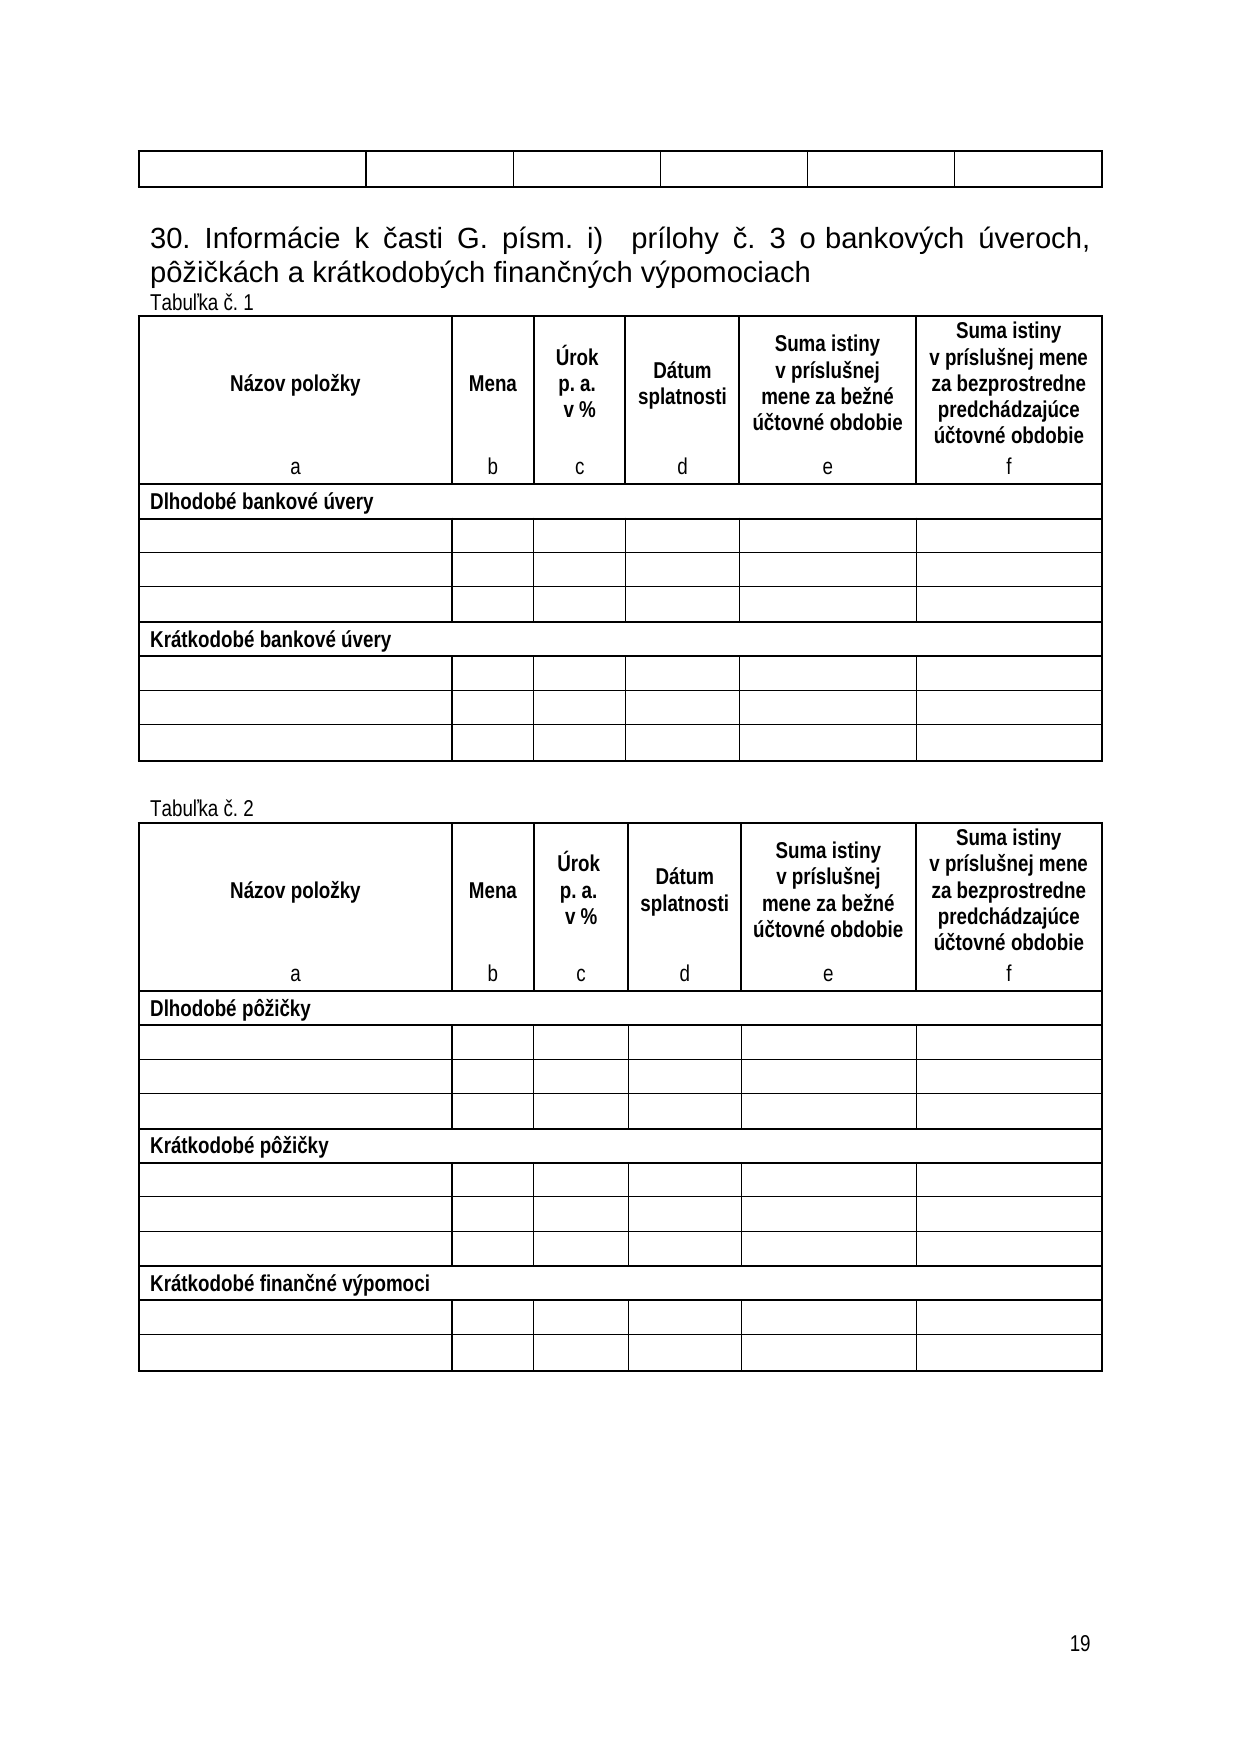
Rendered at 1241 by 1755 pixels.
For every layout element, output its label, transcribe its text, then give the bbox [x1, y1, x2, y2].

table_cell [917, 1232, 1101, 1265]
table_cell [453, 587, 533, 621]
table_cell [140, 152, 365, 186]
table_cell Krátkodobé pôžičky [140, 1130, 1101, 1162]
table_cell [626, 657, 739, 689]
table_cell [740, 520, 916, 552]
table_cell [140, 1164, 451, 1196]
table_cell [742, 1026, 916, 1059]
table_cell [740, 657, 916, 689]
table_cell [140, 520, 451, 552]
table_cell [626, 725, 739, 760]
table_cell [453, 553, 533, 586]
table_cell [453, 1094, 533, 1127]
table_cell [626, 587, 739, 621]
table_cell [453, 1197, 533, 1231]
table_cell [917, 1164, 1101, 1196]
table_cell Krátkodobé bankové úvery [140, 623, 1101, 655]
table_cell [514, 152, 660, 186]
table_header Úrok p. a. v % [535, 317, 624, 449]
table_cell [629, 1335, 741, 1370]
table_cell [140, 657, 451, 689]
table_cell [453, 1026, 533, 1059]
table_cell [740, 725, 916, 760]
table_cell [629, 1197, 741, 1231]
table_cell [140, 725, 451, 760]
table_cell d [626, 449, 738, 483]
table_cell [742, 1232, 916, 1265]
table_cell f [917, 449, 1101, 483]
table_cell [626, 520, 739, 552]
table_cell [742, 1197, 916, 1231]
table_cell c [535, 956, 627, 990]
table_cell [453, 691, 533, 724]
table_cell f [917, 956, 1101, 990]
table_cell [742, 1335, 916, 1370]
table_header Mena [453, 317, 533, 449]
table_cell [626, 553, 739, 586]
table_cell [367, 152, 513, 186]
table_cell [917, 587, 1101, 621]
table_cell e [740, 449, 915, 483]
table_cell [955, 152, 1101, 186]
table_cell [140, 587, 451, 621]
table_cell [534, 1060, 628, 1093]
table_cell [740, 553, 916, 586]
table_cell [917, 1197, 1101, 1231]
table_cell [453, 657, 533, 689]
table_cell [534, 520, 625, 552]
table_cell [534, 1026, 628, 1059]
table_header Úrok p. a. v % [535, 824, 627, 956]
table_cell [534, 1197, 628, 1231]
table_header Mena [453, 824, 533, 956]
table_cell [534, 1164, 628, 1196]
table_cell [917, 691, 1101, 724]
table_cell [629, 1060, 741, 1093]
table_cell [534, 725, 625, 760]
table_cell [140, 1094, 451, 1127]
table_cell [140, 1026, 451, 1059]
table_cell [140, 553, 451, 586]
table_cell [534, 553, 625, 586]
table_cell [140, 691, 451, 724]
table_cell [140, 1232, 451, 1265]
table_cell b [453, 956, 533, 990]
table_cell [534, 657, 625, 689]
table_cell [740, 691, 916, 724]
table_cell a [140, 956, 451, 990]
table_cell [534, 1301, 628, 1334]
table_cell [629, 1164, 741, 1196]
table_cell [453, 520, 533, 552]
table_header Dátum splatnosti [626, 317, 738, 449]
table_cell [140, 1060, 451, 1093]
table_cell [917, 1026, 1101, 1059]
table_header Suma istiny v príslušnej mene za bezprostredne predchádzajúce účtovné obdobie [917, 317, 1101, 449]
table_cell [917, 1094, 1101, 1127]
table_cell [534, 1335, 628, 1370]
table_header Suma istiny v príslušnej mene za bežné účtovné obdobie [742, 824, 915, 956]
table_cell [453, 1164, 533, 1196]
table_cell b [453, 449, 533, 483]
table_cell d [629, 956, 740, 990]
table_cell [917, 1060, 1101, 1093]
table_cell [140, 1335, 451, 1370]
table_cell e [742, 956, 915, 990]
table_cell [917, 657, 1101, 689]
table_header Suma istiny v príslušnej mene za bezprostredne predchádzajúce účtovné obdobie [917, 824, 1101, 956]
text Tabuľka č. 2 [150, 795, 1090, 822]
table_cell Krátkodobé finančné výpomoci [140, 1267, 1101, 1299]
table_cell [917, 553, 1101, 586]
table_cell [661, 152, 807, 186]
table_cell [453, 1335, 533, 1370]
table_cell [742, 1060, 916, 1093]
table_cell [742, 1301, 916, 1334]
table_cell [453, 1301, 533, 1334]
table_cell a [140, 449, 451, 483]
table_cell [917, 725, 1101, 760]
text Tabuľka č. 1 [150, 289, 1090, 315]
title 30. Informácie k časti G. písm. i) prílohy č. 3 o bankových úveroch, pôžičkách a krátkodobých finančných výpomociach [150, 222, 1090, 289]
table_cell [453, 725, 533, 760]
table_cell [453, 1232, 533, 1265]
table_cell [629, 1232, 741, 1265]
table_header Názov položky [140, 824, 451, 956]
table_header Suma istiny v príslušnej mene za bežné účtovné obdobie [740, 317, 915, 449]
table_cell Dlhodobé bankové úvery [140, 485, 1101, 518]
table_cell [917, 1335, 1101, 1370]
table_cell [629, 1026, 741, 1059]
table_cell [917, 1301, 1101, 1334]
table_cell [140, 1197, 451, 1231]
table_cell [740, 587, 916, 621]
table_cell [629, 1094, 741, 1127]
table_cell [626, 691, 739, 724]
table_cell [140, 1301, 451, 1334]
table_cell [742, 1164, 916, 1196]
table_cell [453, 1060, 533, 1093]
table_cell [808, 152, 954, 186]
table_cell [917, 520, 1101, 552]
table_cell [534, 1232, 628, 1265]
table_cell [742, 1094, 916, 1127]
table_header Názov položky [140, 317, 451, 449]
table_cell [534, 1094, 628, 1127]
table_header Dátum splatnosti [629, 824, 740, 956]
table_cell [534, 691, 625, 724]
table_cell Dlhodobé pôžičky [140, 992, 1101, 1024]
table_cell [629, 1301, 741, 1334]
table_cell c [535, 449, 624, 483]
table_cell [534, 587, 625, 621]
